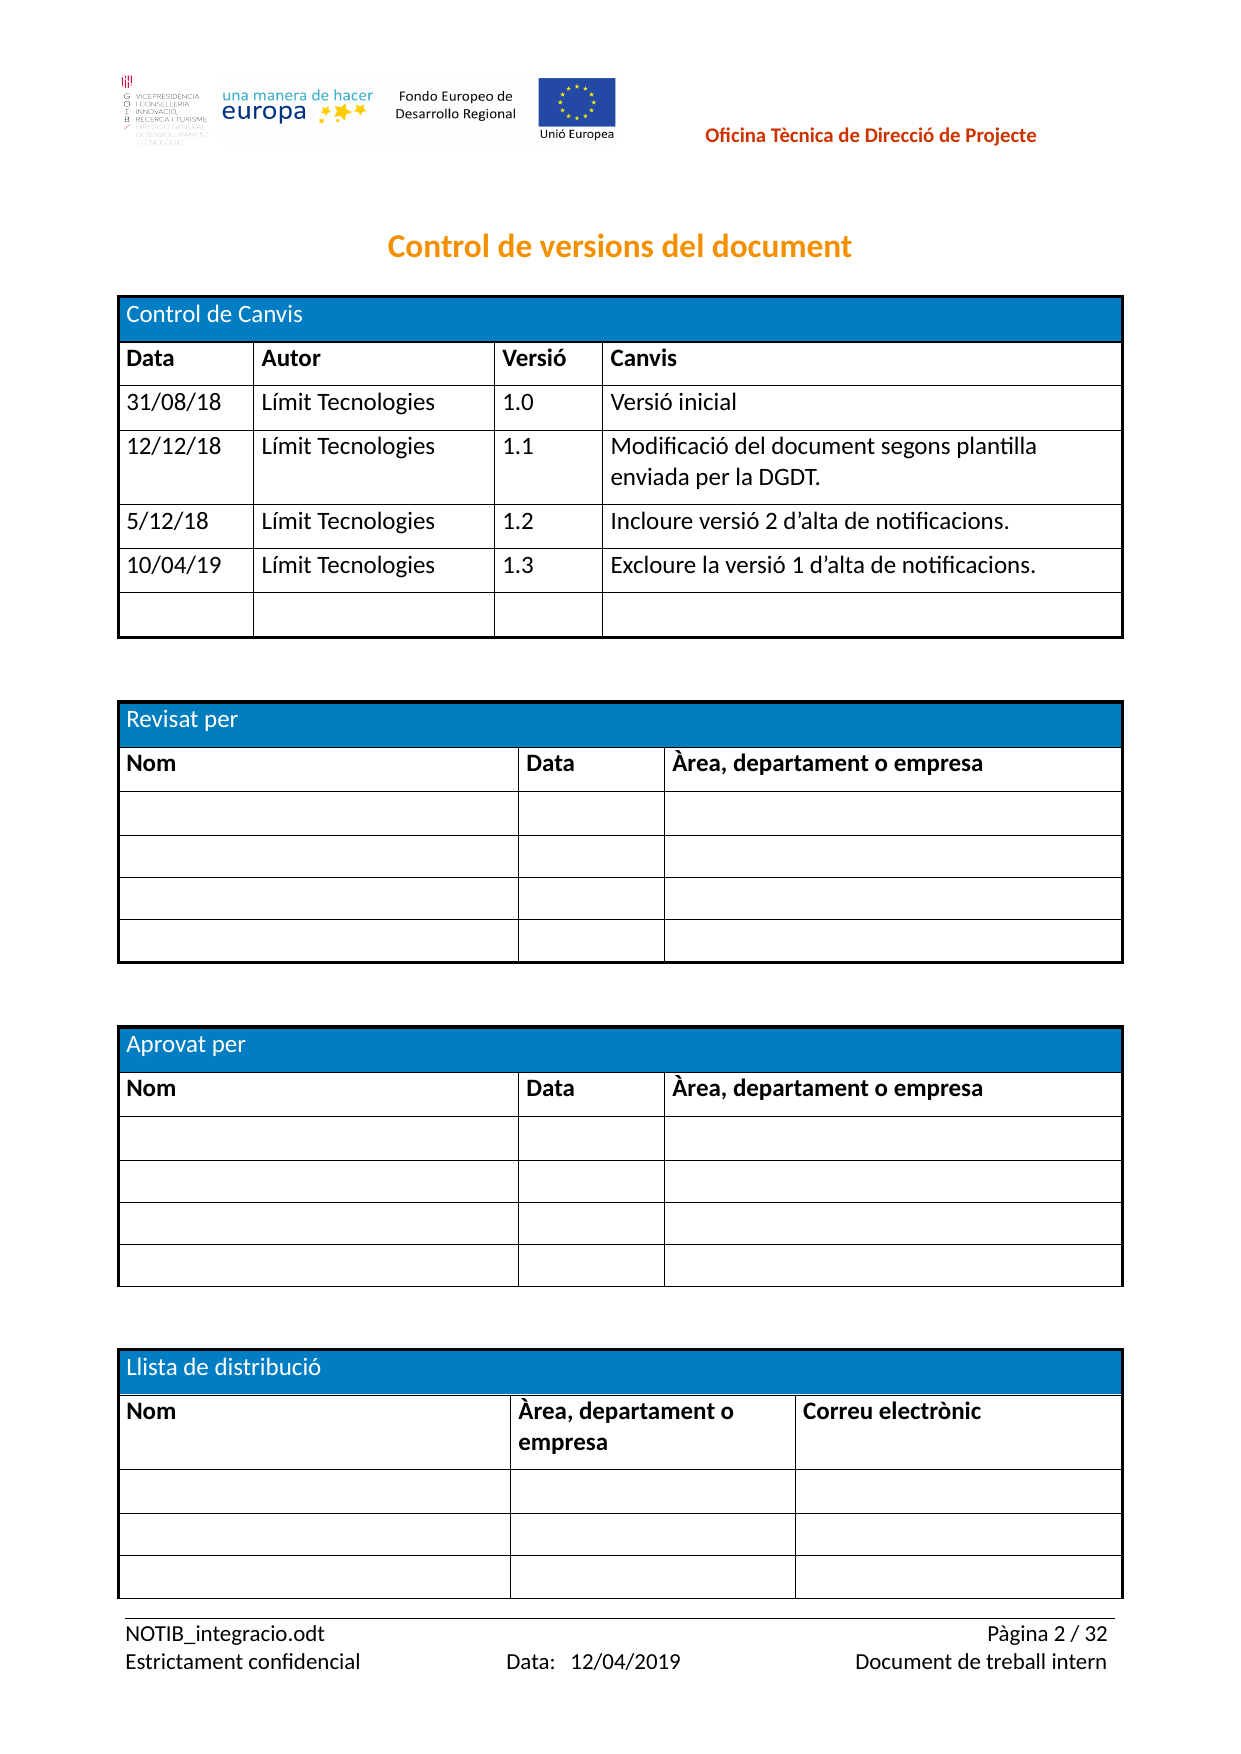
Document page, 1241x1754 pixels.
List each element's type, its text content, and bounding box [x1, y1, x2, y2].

table_cell 1.0 [495, 386, 602, 429]
table_cell [254, 593, 494, 636]
table_cell [603, 593, 1121, 636]
table_cell Àrea, departament o empresa [665, 748, 1121, 791]
table_cell [796, 1470, 1121, 1513]
table_cell [120, 836, 518, 877]
table_cell [519, 1117, 664, 1160]
table_cell [665, 1203, 1121, 1244]
table_cell 1.1 [495, 431, 602, 504]
table_cell [519, 878, 664, 919]
table_cell [120, 1556, 510, 1597]
table_cell 12/12/18 [120, 431, 253, 504]
table_cell [519, 836, 664, 877]
table_cell [665, 792, 1121, 835]
table_cell Nom [120, 1396, 510, 1469]
table_cell [120, 1203, 518, 1244]
table_cell [665, 920, 1121, 961]
table_cell Nom [120, 748, 518, 791]
table_cell [120, 593, 253, 636]
table_cell Àrea, departament o empresa [665, 1073, 1121, 1116]
table_cell [665, 1245, 1121, 1286]
table_cell Modificació del document segons plantilla enviada per la DGDT. [603, 431, 1121, 504]
table_cell Límit Tecnologies [254, 549, 494, 592]
table_cell Correu electrònic [796, 1396, 1121, 1469]
table_cell Àrea, departament o empresa [511, 1396, 795, 1469]
table_cell Incloure versió 2 d’alta de notificacions. [603, 505, 1121, 548]
table_cell [665, 878, 1121, 919]
table_cell [519, 1203, 664, 1244]
table_cell [120, 920, 518, 961]
table_cell Canvis [603, 343, 1121, 385]
table_header Control de Canvis [120, 298, 1121, 341]
table_cell Data [120, 343, 253, 385]
table_cell Límit Tecnologies [254, 386, 494, 429]
table_cell [796, 1556, 1121, 1597]
table_cell Límit Tecnologies [254, 505, 494, 548]
table_cell [511, 1470, 795, 1513]
table_cell [120, 1117, 518, 1160]
picture [219, 73, 621, 147]
table_cell Nom [120, 1073, 518, 1116]
table_cell Data [519, 1073, 664, 1116]
table_cell [519, 920, 664, 961]
table_cell Versió [495, 343, 602, 385]
table_cell [511, 1556, 795, 1597]
table_cell [511, 1514, 795, 1555]
table_cell [796, 1514, 1121, 1555]
table_cell [519, 1245, 664, 1286]
table_cell [120, 1470, 510, 1513]
picture [118, 73, 213, 147]
table_header Llista de distribució [120, 1351, 1121, 1394]
table_cell [120, 792, 518, 835]
subtitle Control de versions del document [118, 225, 1122, 266]
table_cell 5/12/18 [120, 505, 253, 548]
table_cell [120, 878, 518, 919]
table_cell Límit Tecnologies [254, 431, 494, 504]
table_cell [665, 1117, 1121, 1160]
table_cell [665, 1161, 1121, 1202]
table_cell [120, 1245, 518, 1286]
table_cell [519, 1161, 664, 1202]
table_cell 1.2 [495, 505, 602, 548]
table_header Revisat per [120, 704, 1121, 747]
table_cell [665, 836, 1121, 877]
table_cell 1.3 [495, 549, 602, 592]
table_cell Excloure la versió 1 d’alta de notificacions. [603, 549, 1121, 592]
table_cell Versió inicial [603, 386, 1121, 429]
table_cell [120, 1514, 510, 1555]
table_cell Data [519, 748, 664, 791]
table_cell Autor [254, 343, 494, 385]
table_header Aprovat per [120, 1029, 1121, 1072]
table_cell 10/04/19 [120, 549, 253, 592]
table_cell 31/08/18 [120, 386, 253, 429]
table_cell [519, 792, 664, 835]
table_cell [120, 1161, 518, 1202]
table_cell [495, 593, 602, 636]
